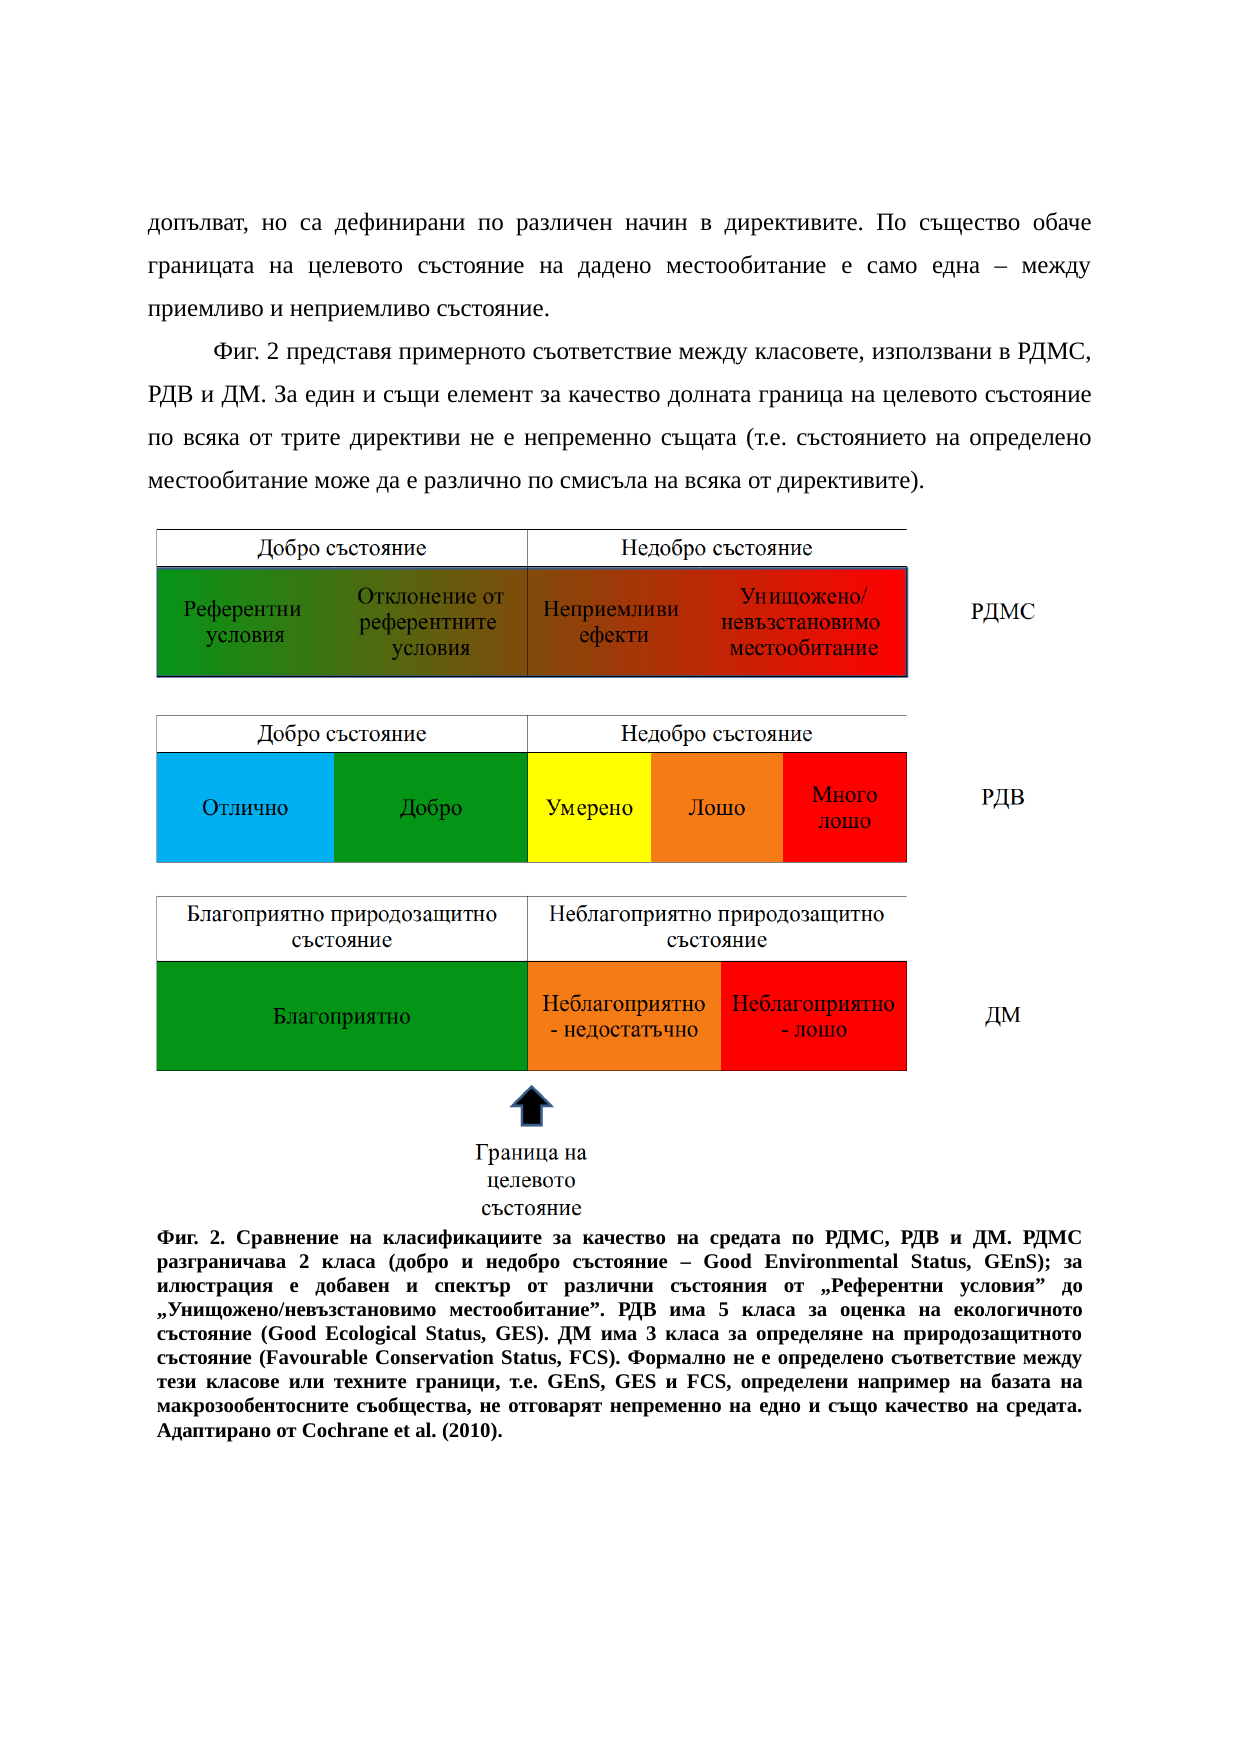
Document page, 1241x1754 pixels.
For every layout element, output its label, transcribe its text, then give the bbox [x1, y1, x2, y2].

text Фиг. 2. Сравнение на класификациите за качество на средата по РДМС, РДВ и ДМ. РДМС разграничава 2 класа (добро и недобро състояние – Good Environmental Status, GEnS); за илюстрация е добавен и спектър от различни състояния от „Референтни условия” до „Унищожено/невъзстановимо местообитание”. РДВ има 5 класа за оценка на екологичното състояние (Good Ecological Status, GES). ДМ има 3 класа за определяне на природозащитното състояние (Favourable Conservation Status, FCS). Формално не е определено съответствие между тези класове или техните граници, т.е. GEnS, GES и FCS, определени например на базата на макрозообентосните съобщества, не отговарят непременно на едно и също качество на средата. Адаптирано от Cochrane et al. (2010). [157, 1225, 1084, 1442]
text Фиг. 2 представя примерното съответствие между класовете, използвани в РДМС, РДВ и ДМ. За един и същи елемент за качество долната граница на целевото състояние по всяка от трите директиви не е непременно същата (т.е. състоянието на определено местообитание може да е различно по смисъла на всяка от директивите). [148, 336, 1093, 494]
text допълват, но са дефинирани по различен начин в директивите. По същество обаче границата на целевото състояние на дадено местообитание е само една – между приемливо и неприемливо състояние. [148, 207, 1093, 322]
picture [156, 529, 1084, 1225]
